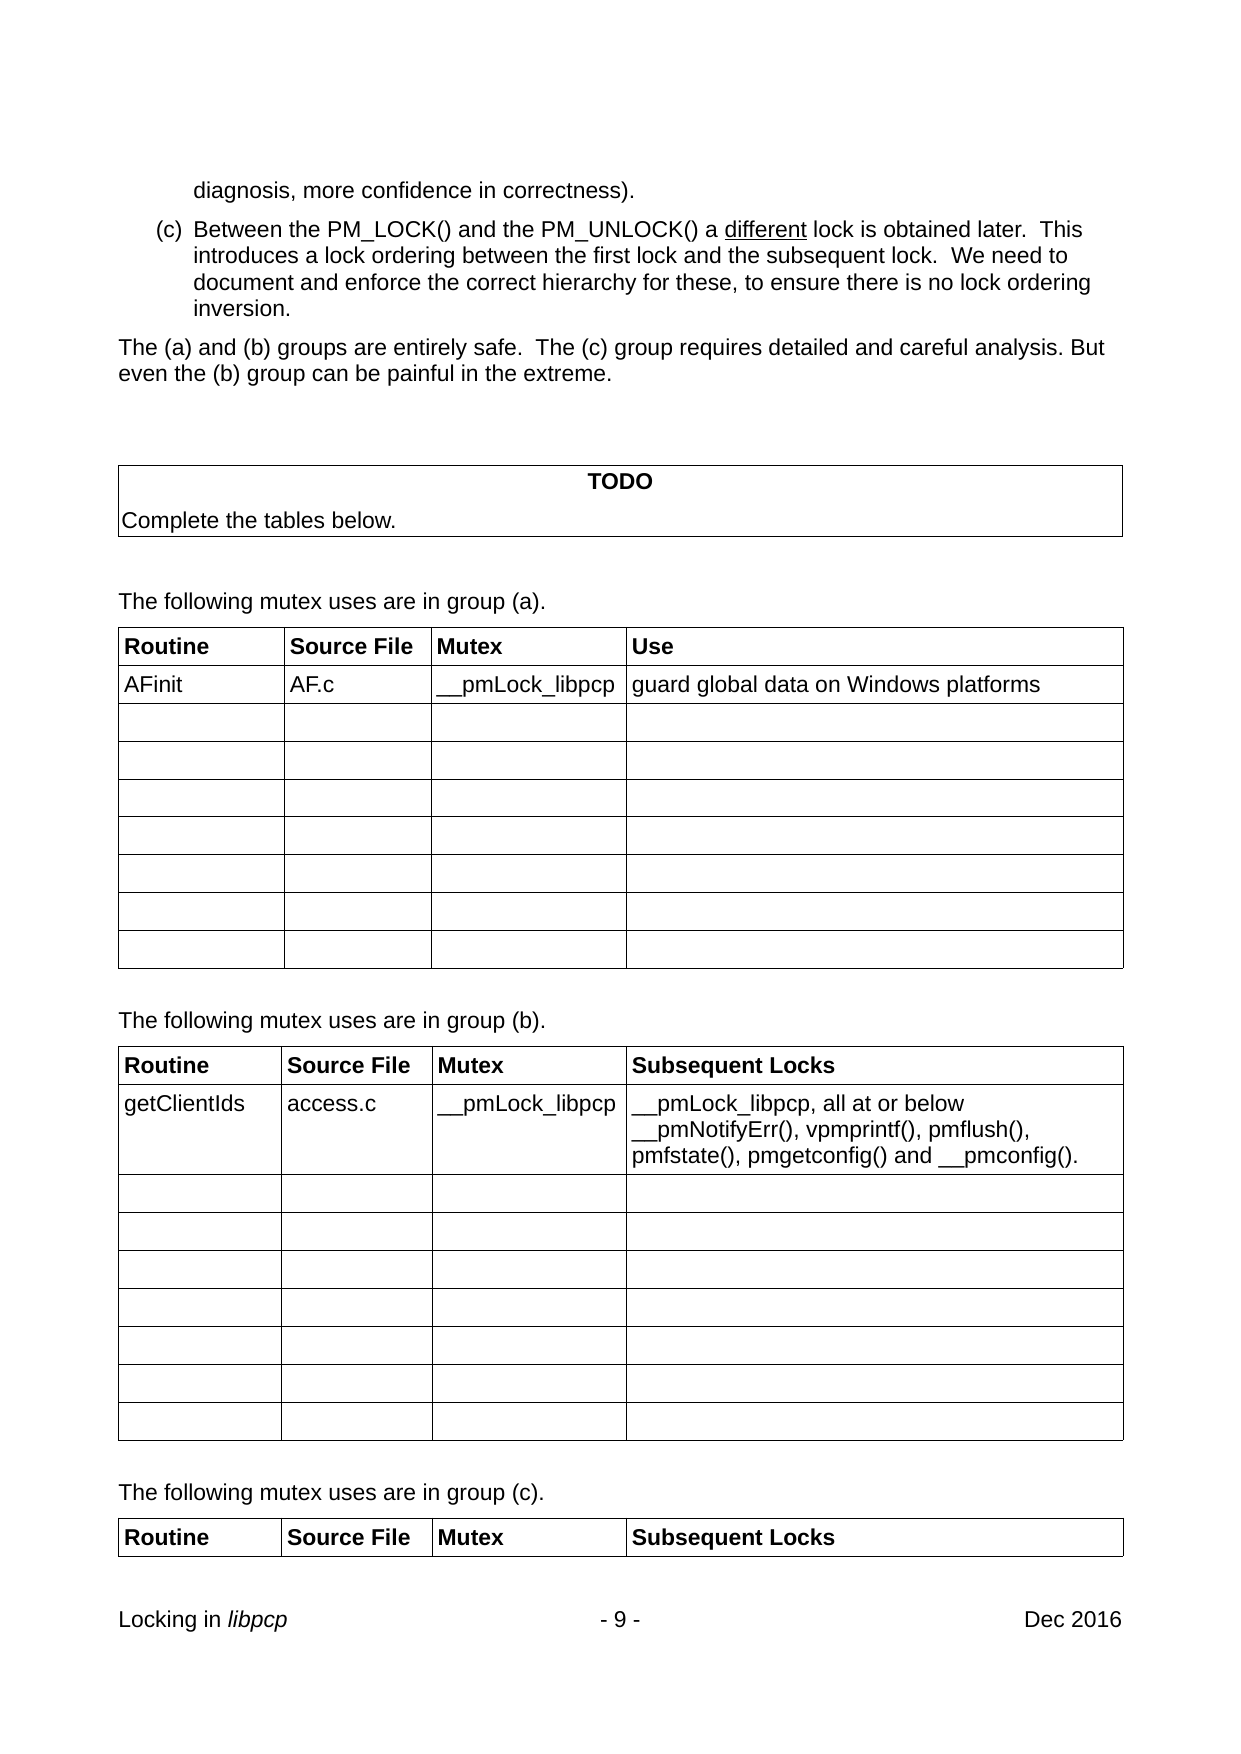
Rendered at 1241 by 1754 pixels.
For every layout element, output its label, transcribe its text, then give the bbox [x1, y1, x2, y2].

table_cell [119, 1175, 281, 1212]
table_cell [119, 817, 284, 854]
table_cell [627, 893, 1123, 930]
table_cell [627, 1365, 1123, 1402]
table_cell [433, 1327, 626, 1364]
table_cell guard global data on Windows platforms [627, 666, 1123, 703]
table_cell [627, 742, 1123, 778]
table_cell [627, 1327, 1123, 1364]
table_cell [119, 704, 284, 741]
table_cell [285, 704, 431, 741]
list diagnosis, more confidence in correctness). [156, 177, 1122, 203]
table_cell [433, 1403, 626, 1440]
table_header Use [627, 628, 1123, 665]
table_cell [282, 1175, 432, 1212]
table_cell [433, 1251, 626, 1288]
table_cell [432, 742, 626, 778]
table_cell [285, 780, 431, 816]
table_cell [627, 817, 1123, 854]
table_cell [627, 780, 1123, 816]
table_cell __pmLock_libpcp [432, 666, 626, 703]
table_header Source File [285, 628, 431, 665]
table_cell [119, 1251, 281, 1288]
table_cell [119, 931, 284, 968]
table_cell [119, 742, 284, 778]
table_cell __pmLock_libpcp [433, 1085, 626, 1174]
table_cell [119, 1403, 281, 1440]
table_cell [432, 893, 626, 930]
table_cell [432, 704, 626, 741]
table_cell [282, 1289, 432, 1326]
table_cell [627, 1289, 1123, 1326]
table_cell [627, 1251, 1123, 1288]
table_cell [282, 1327, 432, 1364]
table_cell [119, 1327, 281, 1364]
table_cell [433, 1213, 626, 1250]
table_cell [119, 855, 284, 892]
text The following mutex uses are in group (b). [118, 1007, 1122, 1033]
table_cell [119, 1365, 281, 1402]
table_cell [285, 931, 431, 968]
text The following mutex uses are in group (c). [118, 1479, 1122, 1505]
table_header Source File [282, 1519, 432, 1556]
table_cell [432, 817, 626, 854]
table_cell [627, 1213, 1123, 1250]
table_header Source File [282, 1047, 432, 1084]
table_cell [627, 1175, 1123, 1212]
text The (a) and (b) groups are entirely safe. The (c) group requires detailed and careful analysis. But even the (b) group can be painful in the extreme. [118, 334, 1122, 387]
list Between the PM_LOCK() and the PM_UNLOCK() a different lock is obtained later. This introduces a lock ordering between the first lock and the subsequent lock. We need to document and enforce the correct hierarchy for these, to ensure there is no lock ordering inversion. [156, 216, 1122, 321]
table_header Subsequent Locks [627, 1519, 1123, 1556]
table_cell [432, 855, 626, 892]
table_cell [433, 1289, 626, 1326]
table_cell [432, 780, 626, 816]
text TODO [119, 466, 1122, 495]
table_cell [285, 817, 431, 854]
table_cell [282, 1213, 432, 1250]
table_cell [627, 704, 1123, 741]
table_header Routine [119, 628, 284, 665]
table_cell [285, 742, 431, 778]
table_cell [285, 855, 431, 892]
table_cell [282, 1365, 432, 1402]
table_cell [627, 1403, 1123, 1440]
table_cell [285, 893, 431, 930]
table_cell __pmLock_libpcp, all at or below __pmNotifyErr(), vpmprintf(), pmflush(), pmfstate(), pmgetconfig() and __pmconfig(). [627, 1085, 1123, 1174]
table_cell [119, 1213, 281, 1250]
table_cell AF.c [285, 666, 431, 703]
table_cell AFinit [119, 666, 284, 703]
table_cell [627, 931, 1123, 968]
table_cell [119, 893, 284, 930]
table_cell [627, 855, 1123, 892]
text The following mutex uses are in group (a). [118, 588, 1122, 614]
table_cell access.c [282, 1085, 432, 1174]
table_header Mutex [433, 1047, 626, 1084]
table_header Mutex [433, 1519, 626, 1556]
table_cell getClientIds [119, 1085, 281, 1174]
table_cell [433, 1365, 626, 1402]
table_header Routine [119, 1519, 281, 1556]
table_cell [119, 1289, 281, 1326]
table_cell [282, 1251, 432, 1288]
table_cell [432, 931, 626, 968]
table_header Mutex [432, 628, 626, 665]
table_cell [282, 1403, 432, 1440]
table_header Subsequent Locks [627, 1047, 1123, 1084]
table_header Routine [119, 1047, 281, 1084]
table_cell [433, 1175, 626, 1212]
table_cell [119, 780, 284, 816]
text Complete the tables below. [119, 504, 1122, 536]
